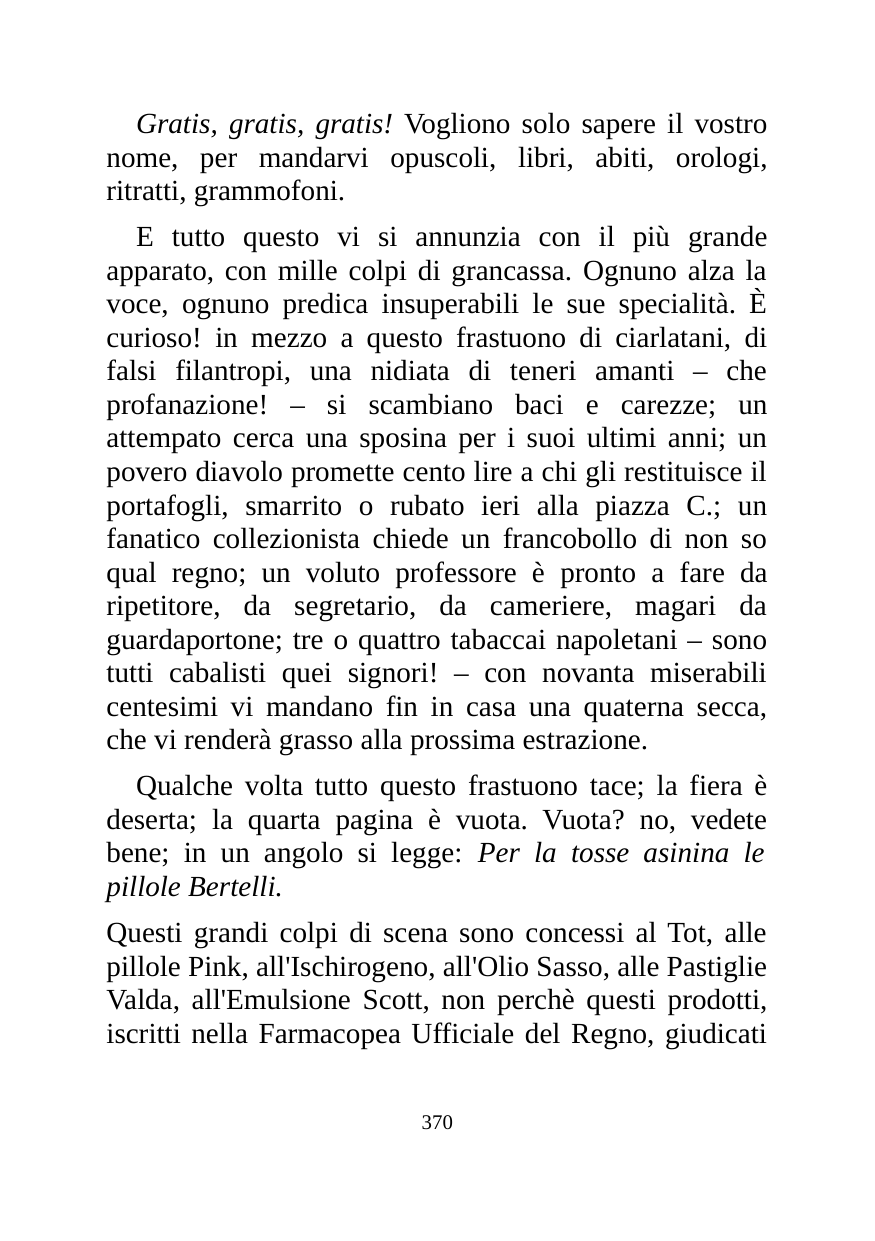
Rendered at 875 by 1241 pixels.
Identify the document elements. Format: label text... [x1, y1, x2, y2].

text Questi grandi colpi di scena sono concessi al Tot, alle pillole Pink, all'Ischirogeno, all'Olio Sasso, alle Pastiglie Valda, all'Emulsione Scott, non perchè questi prodotti, iscritti nella Farmacopea Ufficiale del Regno, giudicati [106, 915, 768, 1049]
text Gratis, gratis, gratis! Vogliono solo sapere il vostro nome, per mandarvi opuscoli, libri, abiti, orologi, ritratti, grammofoni. [106, 106, 768, 207]
text Qualche volta tutto questo frastuono tace; la fiera è deserta; la quarta pagina è vuota. Vuota? no, vedete bene; in un angolo si legge: Per la tosse asinina le pillole Bertelli. [106, 768, 768, 903]
text E tutto questo vi si annunzia con il più grande apparato, con mille colpi di grancassa. Ognuno alza la voce, ognuno predica insuperabili le sue specialità. È curioso! in mezzo a questo frastuono di ciarlatani, di falsi filantropi, una nidiata di teneri amanti – che profanazione! – si scambiano baci e carezze; un attempato cerca una sposina per i suoi ultimi anni; un povero diavolo promette cento lire a chi gli restituisce il portafogli, smarrito o rubato ieri alla piazza C.; un fanatico collezionista chiede un francobollo di non so qual regno; un voluto professore è pronto a fare da ripetitore, da segretario, da cameriere, magari da guardaportone; tre o quattro tabaccai napoletani – sono tutti cabalisti quei signori! – con novanta miserabili centesimi vi mandano fin in casa una quaterna secca, che vi renderà grasso alla prossima estrazione. [106, 219, 768, 756]
